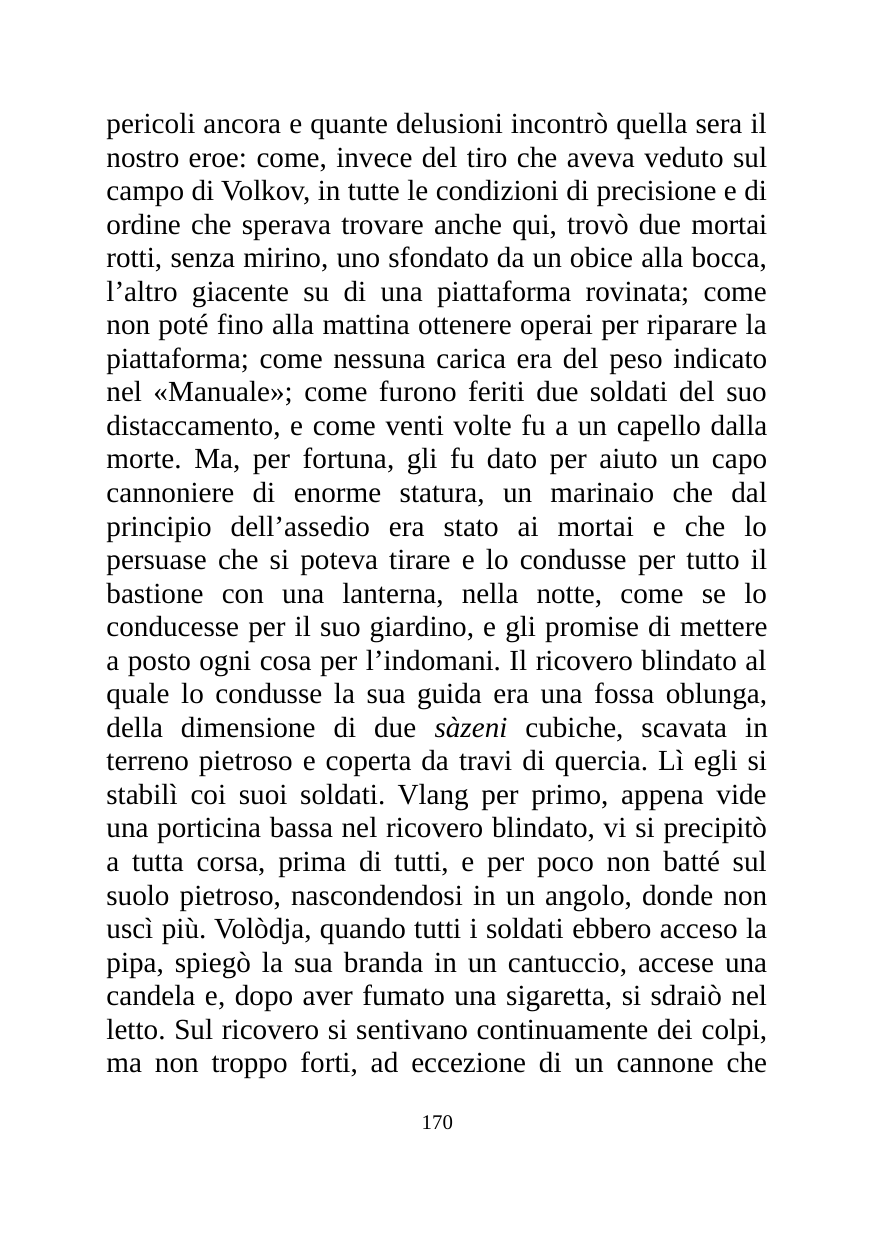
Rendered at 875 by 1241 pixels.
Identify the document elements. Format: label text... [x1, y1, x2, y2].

text pericoli ancora e quante delusioni incontrò quella sera il nostro eroe: come, invece del tiro che aveva veduto sul campo di Volkov, in tutte le condizioni di precisione e di ordine che sperava trovare anche qui, trovò due mortai rotti, senza mirino, uno sfondato da un obice alla bocca, l’altro giacente su di una piattaforma rovinata; come non poté fino alla mattina ottenere operai per riparare la piattaforma; come nessuna carica era del peso indicato nel «Manuale»; come furono feriti due soldati del suo distaccamento, e come venti volte fu a un capello dalla morte. Ma, per fortuna, gli fu dato per aiuto un capo cannoniere di enorme statura, un marinaio che dal principio dell’assedio era stato ai mortai e che lo persuase che si poteva tirare e lo condusse per tutto il bastione con una lanterna, nella notte, come se lo conducesse per il suo giardino, e gli promise di mettere a posto ogni cosa per l’indomani. Il ricovero blindato al quale lo condusse la sua guida era una fossa oblunga, della dimensione di due sàzeni cubiche, scavata in terreno pietroso e coperta da travi di quercia. Lì egli si stabilì coi suoi soldati. Vlang per primo, appena vide una porticina bassa nel ricovero blindato, vi si precipitò a tutta corsa, prima di tutti, e per poco non batté sul suolo pietroso, nascondendosi in un angolo, donde non uscì più. Volòdja, quando tutti i soldati ebbero acceso la pipa, spiegò la sua branda in un cantuccio, accese una candela e, dopo aver fumato una sigaretta, si sdraiò nel letto. Sul ricovero si sentivano continuamente dei colpi, ma non troppo forti, ad eccezione di un cannone che [106, 106, 768, 1079]
